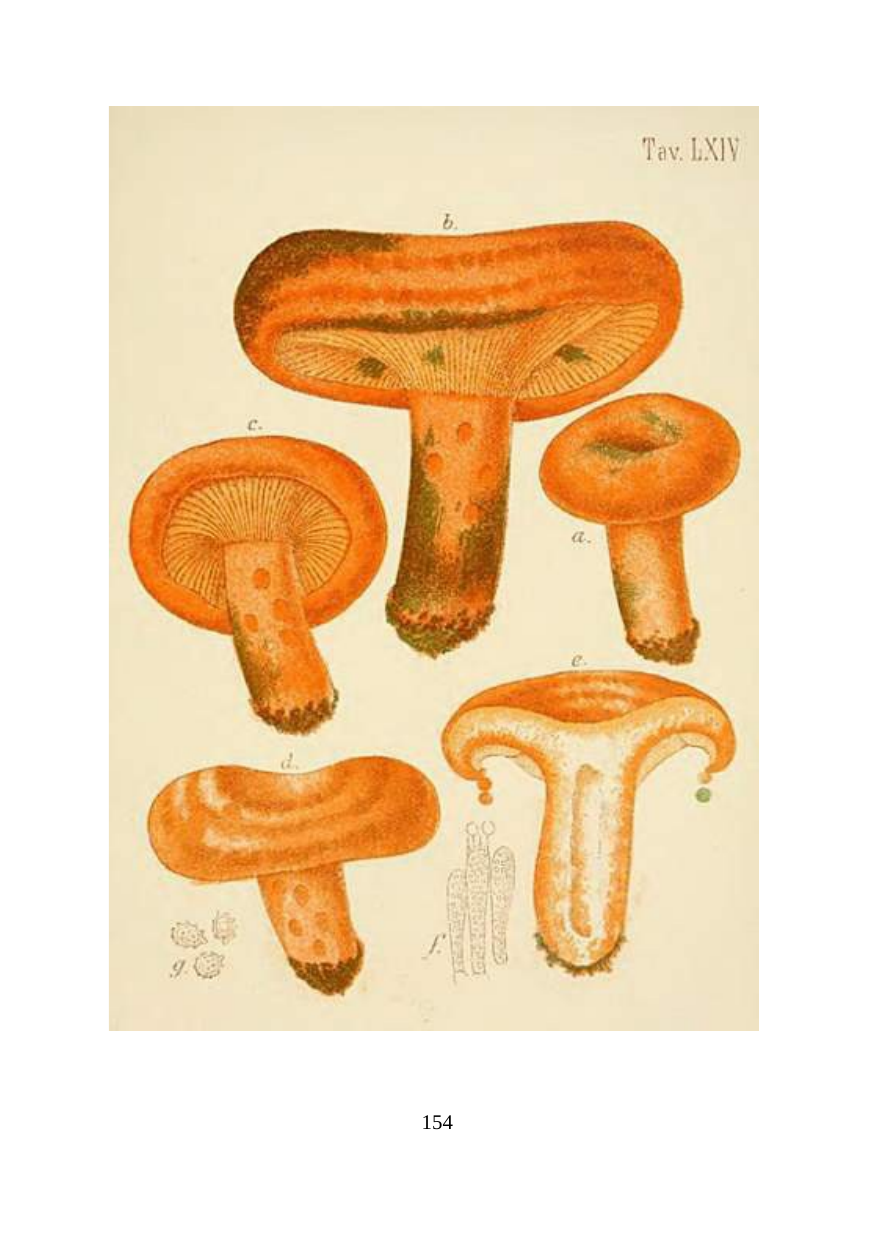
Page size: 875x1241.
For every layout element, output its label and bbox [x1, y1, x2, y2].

picture [108, 106, 759, 1031]
